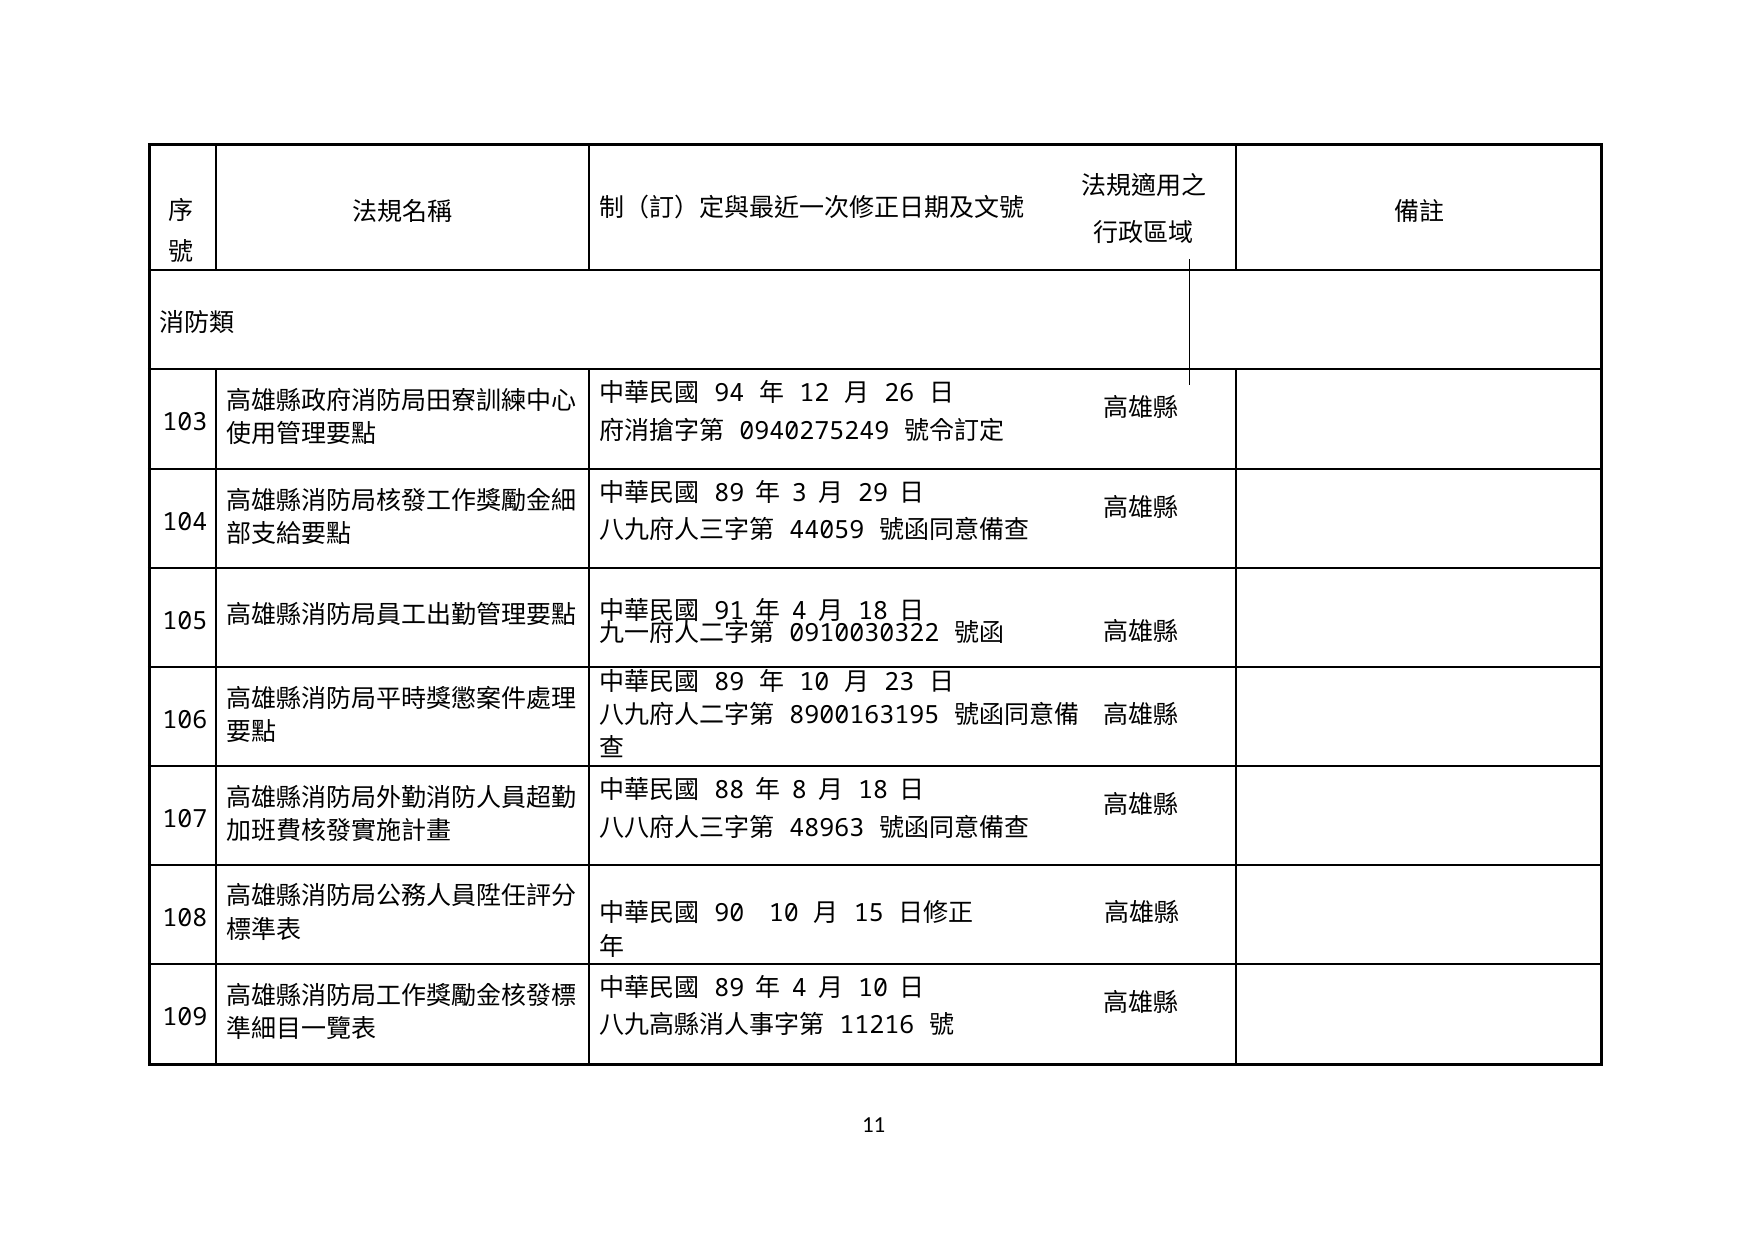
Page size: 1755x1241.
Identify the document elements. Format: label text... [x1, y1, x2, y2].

table_cell 中華民國 91年4月 18日 高雄縣 九一府人二字第 0910030322 號函 [590, 569, 1235, 666]
table_cell 10 月 15 日修正 高雄縣 [769, 866, 1235, 963]
table_cell 中華民國 89 年 10 月 23 日 八九府人二字第 8900163195 號函同意備 高雄縣 查 [590, 668, 1235, 765]
table_cell 消防類 [151, 271, 589, 368]
table_cell [1190, 271, 1236, 368]
table_cell [1237, 668, 1600, 765]
table_cell [1236, 271, 1600, 368]
table_header 法規適用之 制（訂）定與最近一次修正日期及文號 行政區域 [590, 146, 1235, 269]
table_cell [1237, 965, 1600, 1063]
table_cell 108 [151, 866, 215, 963]
table_cell 中華民國 88年8月 18日 八八府人三字第 48963 號函同意備查 高雄縣 [590, 767, 1235, 864]
table_cell 高雄縣消防局員工出勤管理要點 [217, 569, 588, 666]
table_cell 103 [151, 370, 215, 468]
table_cell 105 [151, 569, 215, 666]
table_cell 中華民國 89年3月 29日 八九府人三字第 44059 號函同意備查 高雄縣 [590, 470, 1235, 567]
table_cell 中華民國 94 年 12 月 26 日 府消搶字第 0940275249 號令訂定 高雄縣 [590, 370, 1235, 468]
table_cell [1237, 569, 1600, 666]
table_cell [1237, 470, 1600, 567]
table_cell 高雄縣消防局公務人員陞任評分 標準表 [217, 866, 588, 963]
table_header 備註 [1237, 146, 1600, 269]
table_cell [1237, 767, 1600, 864]
table_cell [1237, 370, 1600, 468]
table_cell [589, 271, 769, 368]
table_cell 高雄縣消防局核發工作獎勵金細 部支給要點 [217, 470, 588, 567]
table_cell [1237, 866, 1600, 963]
table_cell 中華民國 89年4月 10日 八九高縣消人事字第 11216 號 高雄縣 [590, 965, 1235, 1063]
table_cell 107 [151, 767, 215, 864]
table_header 法規名稱 [217, 146, 588, 269]
table_cell 104 [151, 470, 215, 567]
table_cell 高雄縣消防局平時獎懲案件處理 要點 [217, 668, 588, 765]
table_cell 高雄縣消防局工作獎勵金核發標 準細目一覽表 [217, 965, 588, 1063]
table_cell 中華民國 90 年 [590, 866, 769, 963]
table_cell 106 [151, 668, 215, 765]
table_cell [769, 271, 1189, 368]
table_cell 高雄縣消防局外勤消防人員超勤 加班費核發實施計畫 [217, 767, 588, 864]
table_cell 109 [151, 965, 215, 1063]
table_header 序 號 [151, 146, 215, 269]
table_cell 高雄縣政府消防局田寮訓練中心 使用管理要點 [217, 370, 588, 468]
